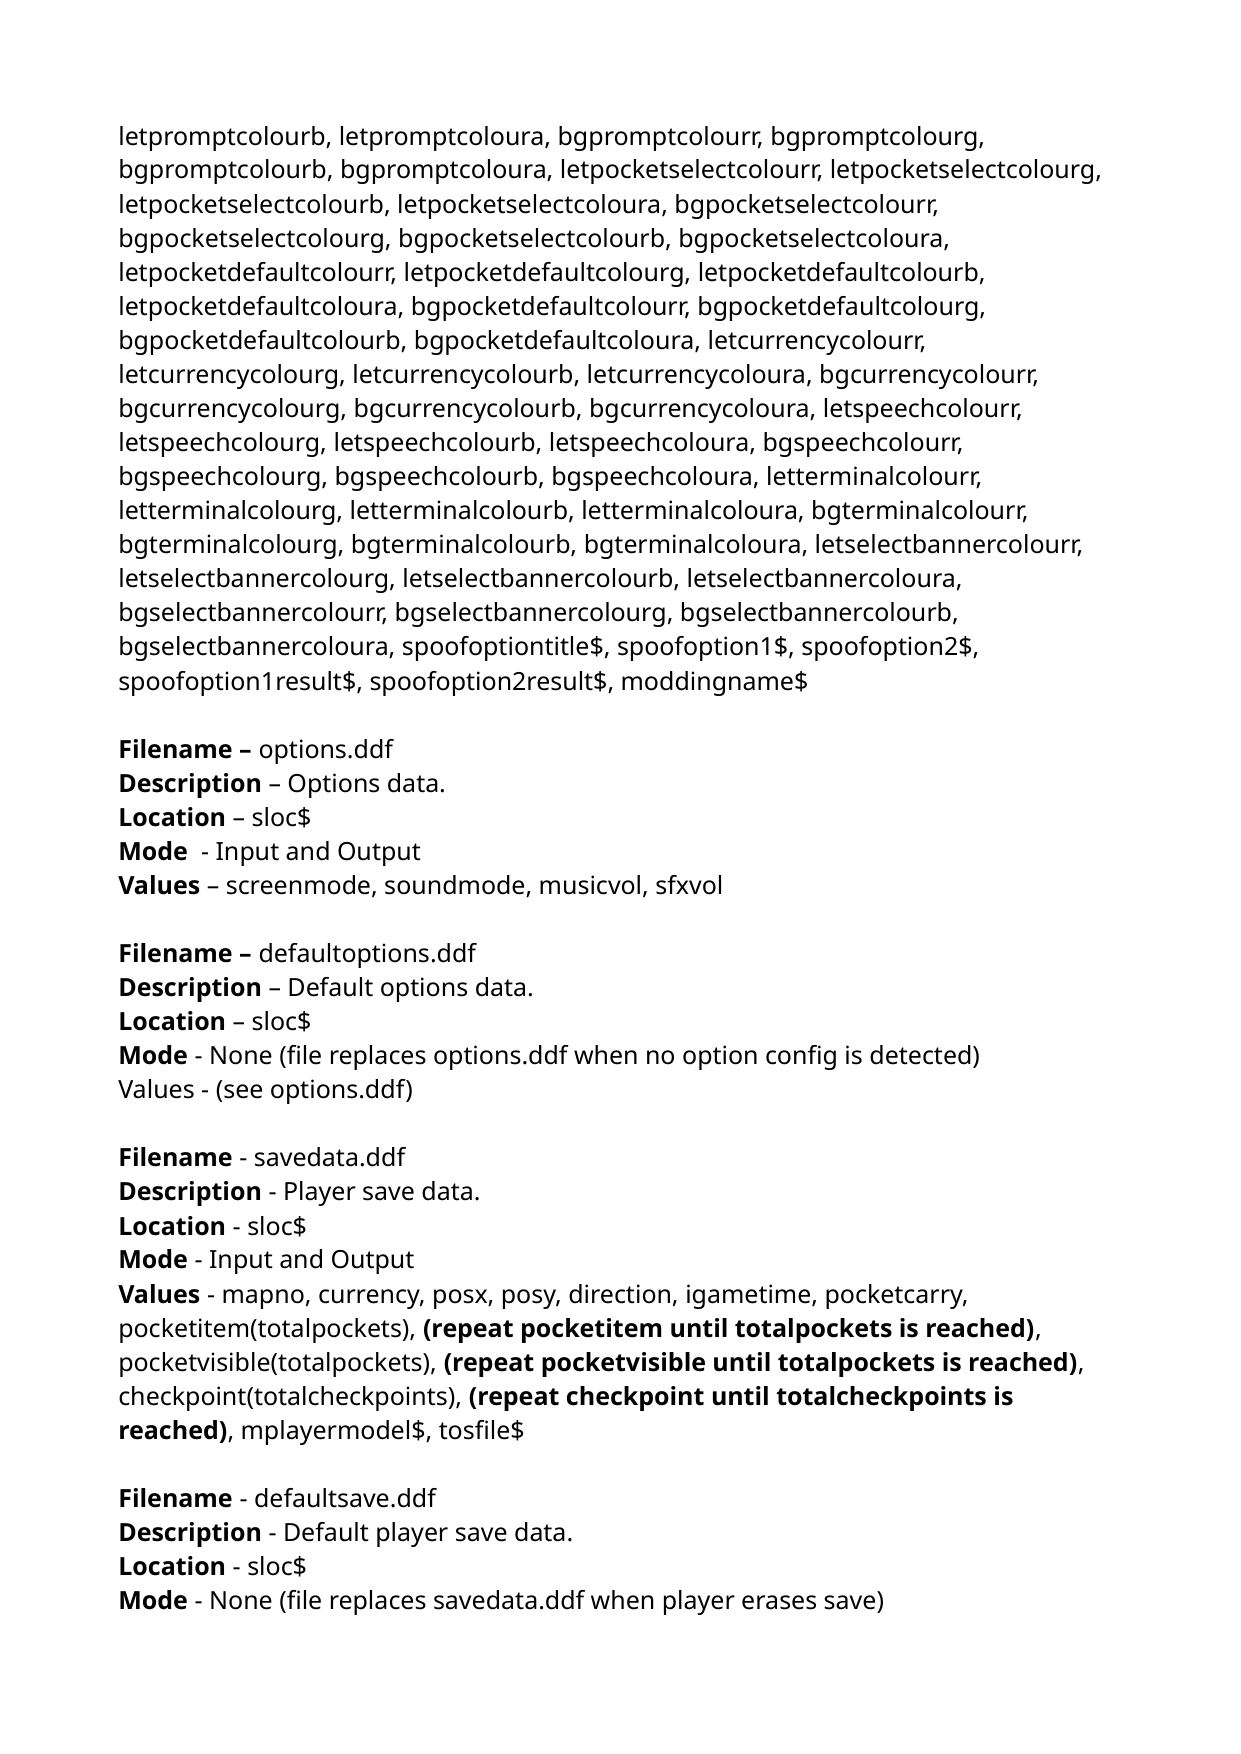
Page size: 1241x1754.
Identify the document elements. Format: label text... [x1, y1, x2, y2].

text Mode - Input and Output [118, 1242, 1122, 1276]
text Values - mapno, currency, posx, posy, direction, igametime, pocketcarry, pocketitem(totalpockets), (repeat pocketitem until totalpockets is reached), pocketvisible(totalpockets), (repeat pocketvisible until totalpockets is reached), checkpoint(totalcheckpoints), (repeat checkpoint until totalcheckpoints is reached), mplayermodel$, tosfile$ [118, 1276, 1122, 1447]
text Location – sloc$ [118, 799, 1122, 833]
text Mode - None (file replaces options.ddf when no option config is detected) [118, 1038, 1122, 1072]
text Filename – defaultoptions.ddf [118, 936, 1122, 970]
text Values - (see options.ddf) [118, 1072, 1122, 1106]
text Location - sloc$ [118, 1208, 1122, 1242]
text Description - Default player save data. [118, 1515, 1122, 1549]
text Description – Default options data. [118, 970, 1122, 1004]
text Description – Options data. [118, 765, 1122, 799]
text Filename - defaultsave.ddf [118, 1481, 1122, 1515]
text Values – screenmode, soundmode, musicvol, sfxvol [118, 867, 1122, 902]
text Location - sloc$ [118, 1549, 1122, 1583]
text Location – sloc$ [118, 1004, 1122, 1038]
text Filename - savedata.ddf [118, 1140, 1122, 1174]
text Filename – options.ddf [118, 731, 1122, 765]
text Description - Player save data. [118, 1174, 1122, 1208]
text letpromptcolourb, letpromptcoloura, bgpromptcolourr, bgpromptcolourg, bgpromptcolourb, bgpromptcoloura, letpocketselectcolourr, letpocketselectcolourg, letpocketselectcolourb, letpocketselectcoloura, bgpocketselectcolourr, bgpocketselectcolourg, bgpocketselectcolourb, bgpocketselectcoloura, letpocketdefaultcolourr, letpocketdefaultcolourg, letpocketdefaultcolourb, letpocketdefaultcoloura, bgpocketdefaultcolourr, bgpocketdefaultcolourg, bgpocketdefaultcolourb, bgpocketdefaultcoloura, letcurrencycolourr, letcurrencycolourg, letcurrencycolourb, letcurrencycoloura, bgcurrencycolourr, bgcurrencycolourg, bgcurrencycolourb, bgcurrencycoloura, letspeechcolourr, letspeechcolourg, letspeechcolourb, letspeechcoloura, bgspeechcolourr, bgspeechcolourg, bgspeechcolourb, bgspeechcoloura, letterminalcolourr, letterminalcolourg, letterminalcolourb, letterminalcoloura, bgterminalcolourr, bgterminalcolourg, bgterminalcolourb, bgterminalcoloura, letselectbannercolourr, letselectbannercolourg, letselectbannercolourb, letselectbannercoloura, bgselectbannercolourr, bgselectbannercolourg, bgselectbannercolourb, bgselectbannercoloura, spoofoptiontitle$, spoofoption1$, spoofoption2$, spoofoption1result$, spoofoption2result$, moddingname$ [118, 118, 1122, 697]
text Mode - Input and Output [118, 833, 1122, 867]
text Mode - None (file replaces savedata.ddf when player erases save) [118, 1583, 1122, 1617]
